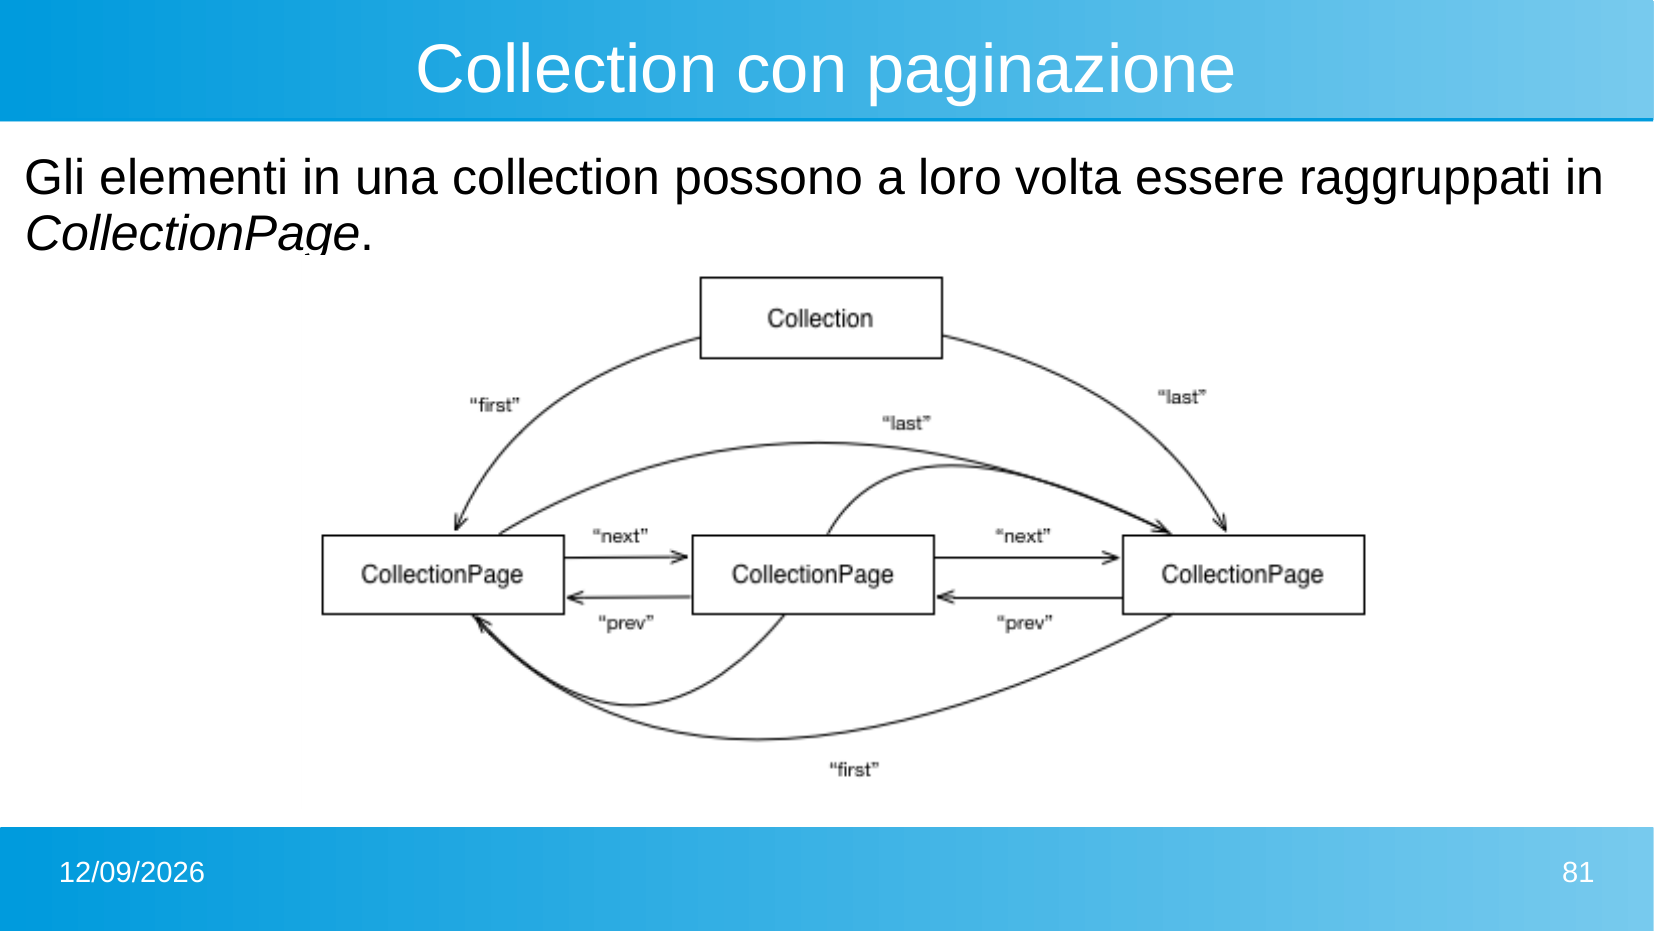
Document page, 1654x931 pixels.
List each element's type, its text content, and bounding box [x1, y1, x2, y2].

list Gli elementi in una collection possono a loro volta essere raggruppati in CollectionPage. [25, 149, 1616, 263]
picture [300, 255, 1388, 809]
title Collection con paginazione [59, 29, 1595, 108]
